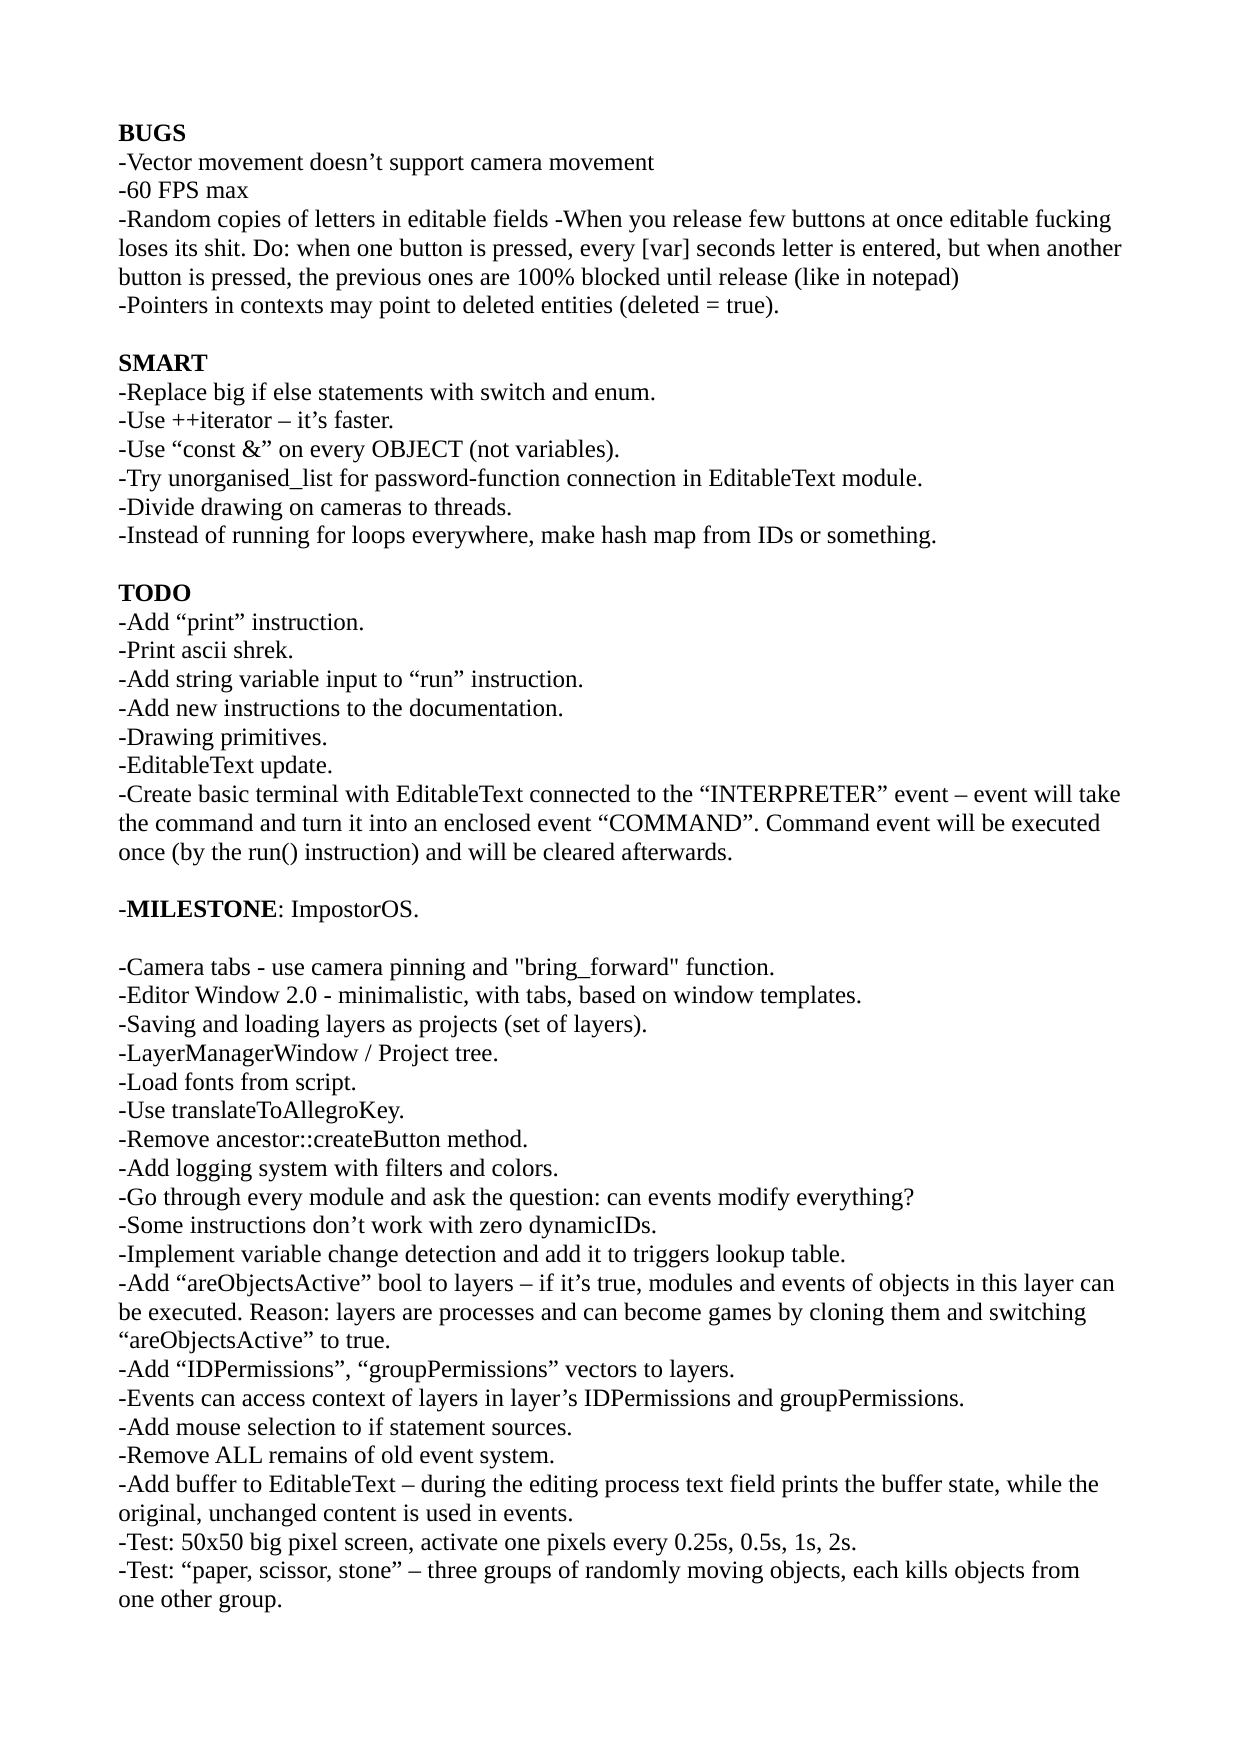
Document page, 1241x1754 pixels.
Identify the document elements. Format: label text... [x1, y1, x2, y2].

text -Go through every module and ask the question: can events modify everything? [118, 1182, 1122, 1211]
text -Add “areObjectsActive” bool to layers – if it’s true, modules and events of objects in this layer can be executed. Reason: layers are processes and can become games by cloning them and switching “areObjectsActive” to true. [118, 1268, 1122, 1354]
text -Implement variable change detection and add it to triggers lookup table. [118, 1239, 1122, 1268]
text -Test: 50x50 big pixel screen, activate one pixels every 0.25s, 0.5s, 1s, 2s. [118, 1527, 1122, 1556]
text BUGS [118, 118, 1122, 147]
text -Use “const &” on every OBJECT (not variables). [118, 434, 1122, 463]
text -Replace big if else statements with switch and enum. [118, 377, 1122, 406]
text -Create basic terminal with EditableText connected to the “INTERPRETER” event – event will take the command and turn it into an enclosed event “COMMAND”. Command event will be executed once (by the run() instruction) and will be cleared afterwards. [118, 779, 1122, 866]
text -Vector movement doesn’t support camera movement [118, 147, 1122, 176]
text SMART [118, 348, 1122, 377]
text -LayerManagerWindow / Project tree. [118, 1038, 1122, 1067]
text -Load fonts from script. [118, 1067, 1122, 1096]
text -Divide drawing on cameras to threads. [118, 492, 1122, 521]
text -Use translateToAllegroKey. [118, 1096, 1122, 1124]
text -MILESTONE: ImpostorOS. [118, 894, 1122, 923]
text -Pointers in contexts may point to deleted entities (deleted = true). [118, 291, 1122, 319]
text -Test: “paper, scissor, stone” – three groups of randomly moving objects, each kills objects from one other group. [118, 1556, 1122, 1613]
text -Add string variable input to “run” instruction. [118, 664, 1122, 693]
text -Use ++iterator – it’s faster. [118, 406, 1122, 434]
text -Editor Window 2.0 - minimalistic, with tabs, based on window templates. [118, 981, 1122, 1009]
text -Camera tabs - use camera pinning and "bring_forward" function. [118, 952, 1122, 981]
text -Remove ancestor::createButton method. [118, 1124, 1122, 1153]
text -Add buffer to EditableText – during the editing process text field prints the buffer state, while the original, unchanged content is used in events. [118, 1469, 1122, 1527]
text -Random copies of letters in editable fields -When you release few buttons at once editable fucking loses its shit. Do: when one button is pressed, every [var] seconds letter is entered, but when another button is pressed, the previous ones are 100% blocked until release (like in notepad) [118, 204, 1122, 291]
text -Try unorganised_list for password-function connection in EditableText module. [118, 463, 1122, 492]
text -Remove ALL remains of old event system. [118, 1441, 1122, 1469]
text -Instead of running for loops everywhere, make hash map from IDs or something. [118, 521, 1122, 549]
text -Add new instructions to the documentation. [118, 693, 1122, 722]
text TODO [118, 578, 1122, 607]
text -Some instructions don’t work with zero dynamicIDs. [118, 1211, 1122, 1239]
text -Events can access context of layers in layer’s IDPermissions and groupPermissions. [118, 1383, 1122, 1412]
text -Drawing primitives. [118, 722, 1122, 751]
text -60 FPS max [118, 176, 1122, 204]
text -Add mouse selection to if statement sources. [118, 1412, 1122, 1441]
text -EditableText update. [118, 751, 1122, 779]
text -Add “IDPermissions”, “groupPermissions” vectors to layers. [118, 1354, 1122, 1383]
text -Saving and loading layers as projects (set of layers). [118, 1009, 1122, 1038]
text -Print ascii shrek. [118, 636, 1122, 664]
text -Add “print” instruction. [118, 607, 1122, 636]
text -Add logging system with filters and colors. [118, 1153, 1122, 1182]
